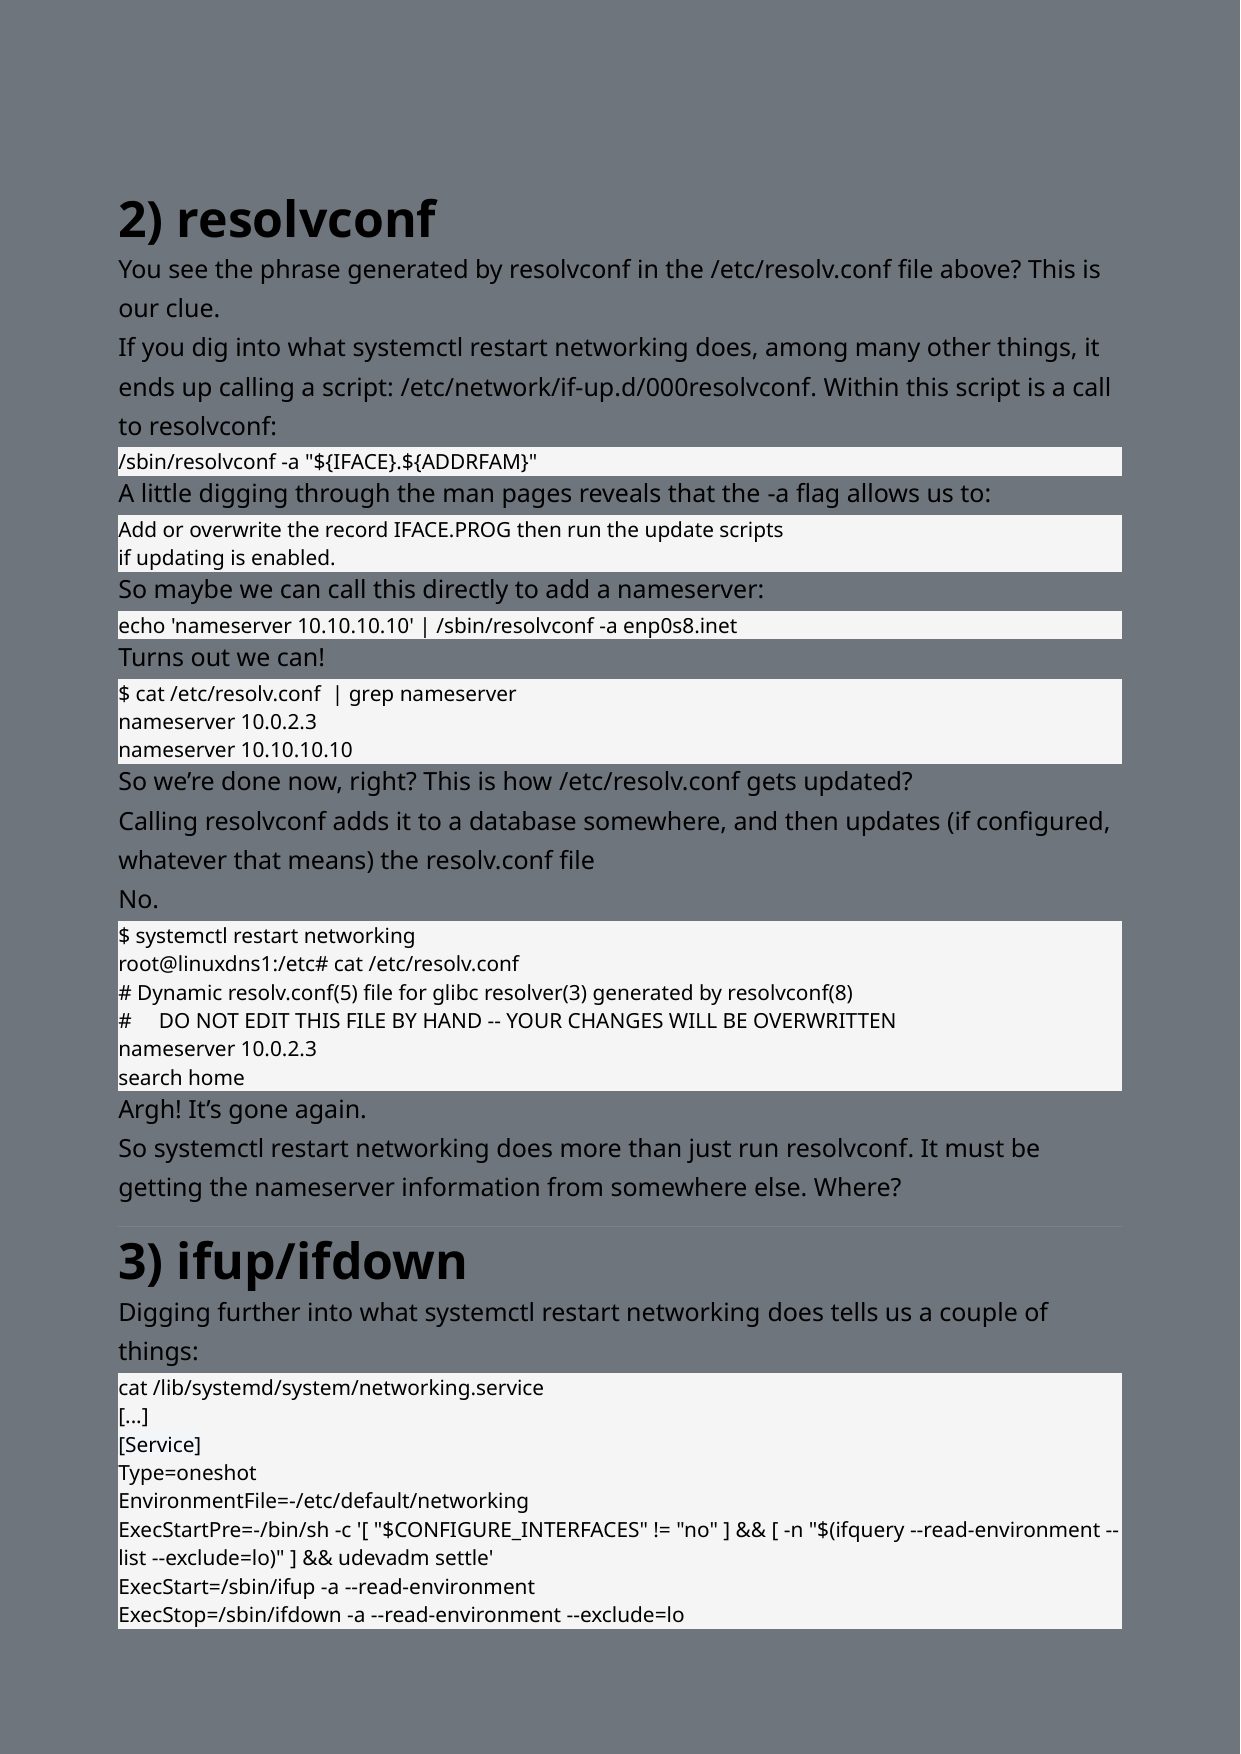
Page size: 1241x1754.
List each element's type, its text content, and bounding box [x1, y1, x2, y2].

text if updating is enabled. [118, 543, 1122, 572]
text echo 'nameserver 10.10.10.10' | /sbin/resolvconf -a enp0s8.inet [118, 611, 1122, 639]
text # Dynamic resolv.conf(5) file for glibc resolver(3) generated by resolvconf(8) [118, 978, 1122, 1006]
subtitle 3) ifup/ifdown [118, 1227, 1122, 1294]
text root@linuxdns1:/etc# cat /etc/resolv.conf [118, 949, 1122, 978]
text Type=oneshot [118, 1458, 1122, 1487]
text cat /lib/systemd/system/networking.service [118, 1373, 1122, 1401]
text So maybe we can call this directly to add a nameserver: [118, 572, 1122, 606]
text [Service] [118, 1430, 1122, 1458]
text A little digging through the man pages reveals that the -a flag allows us to: [118, 476, 1122, 510]
text /sbin/resolvconf -a "${IFACE}.${ADDRFAM}" [118, 447, 1122, 476]
text [...] [118, 1401, 1122, 1430]
text ExecStartPre=-/bin/sh -c '[ "$CONFIGURE_INTERFACES" != "no" ] && [ -n "$(ifquery --read-environment --list --exclude=lo)" ] && udevadm settle' [118, 1515, 1122, 1572]
text search home [118, 1063, 1122, 1091]
subtitle 2) resolvconf [118, 183, 1122, 252]
text Turns out we can! [118, 639, 1122, 674]
text nameserver 10.10.10.10 [118, 736, 1122, 764]
text So systemctl restart networking does more than just run resolvconf. It must be getting the nameserver information from somewhere else. Where? [118, 1131, 1122, 1204]
text # DO NOT EDIT THIS FILE BY HAND -- YOUR CHANGES WILL BE OVERWRITTEN [118, 1006, 1122, 1034]
text ExecStart=/sbin/ifup -a --read-environment [118, 1572, 1122, 1600]
text So we’re done now, right? This is how /etc/resolv.conf gets updated? Calling resolvconf adds it to a database somewhere, and then updates (if configured, whatever that means) the resolv.conf file [118, 764, 1122, 876]
text If you dig into what systemctl restart networking does, among many other things, it ends up calling a script: /etc/network/if-up.d/000resolvconf. Within this script is a call to resolvconf: [118, 330, 1122, 442]
text Digging further into what systemctl restart networking does tells us a couple of things: [118, 1294, 1122, 1368]
text EnvironmentFile=-/etc/default/networking [118, 1487, 1122, 1515]
text $ systemctl restart networking [118, 921, 1122, 949]
text nameserver 10.0.2.3 [118, 1034, 1122, 1063]
text You see the phrase generated by resolvconf in the /etc/resolv.conf file above? This is our clue. [118, 252, 1122, 325]
text $ cat /etc/resolv.conf | grep nameserver [118, 679, 1122, 707]
text No. [118, 882, 1122, 916]
text ExecStop=/sbin/ifdown -a --read-environment --exclude=lo [118, 1600, 1122, 1629]
text Argh! It’s gone again. [118, 1091, 1122, 1125]
text Add or overwrite the record IFACE.PROG then run the update scripts [118, 515, 1122, 543]
text nameserver 10.0.2.3 [118, 707, 1122, 736]
